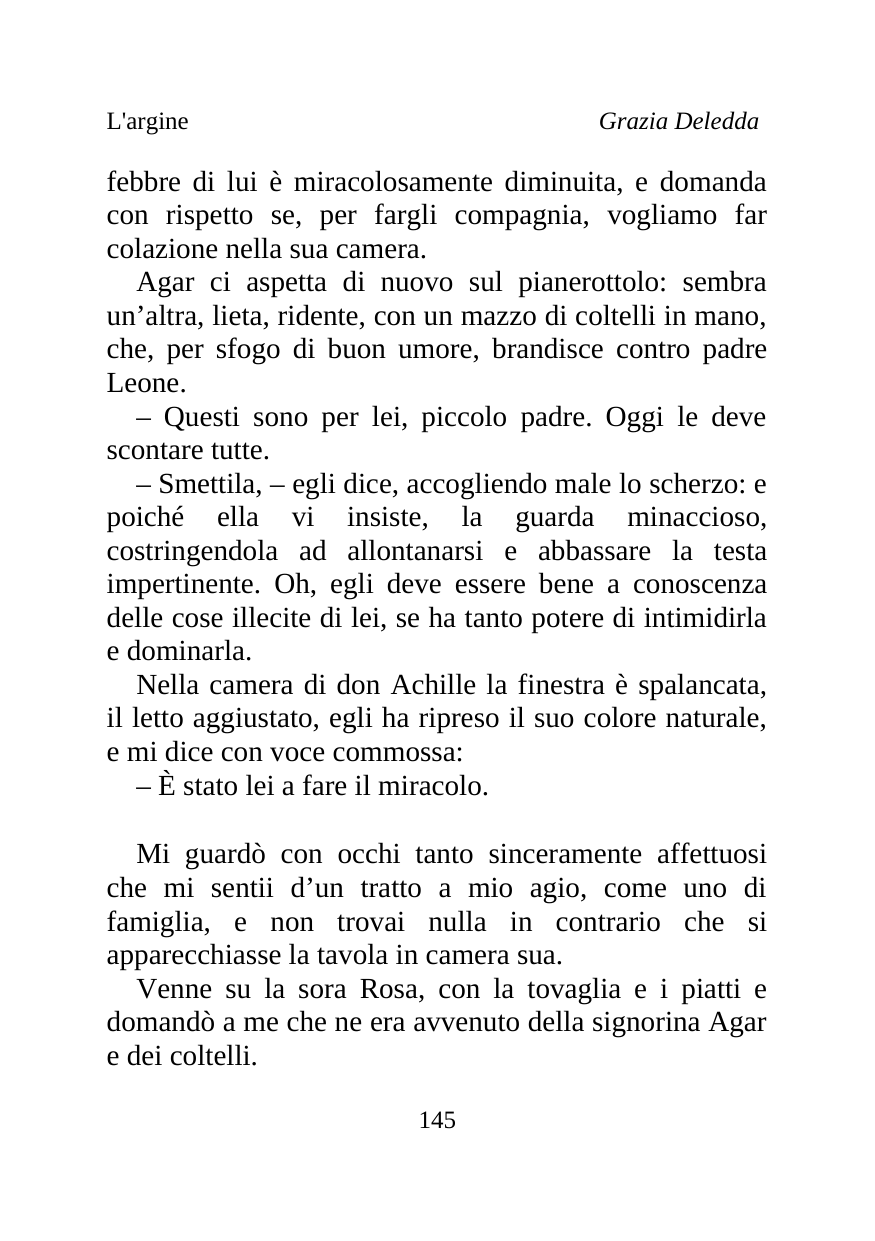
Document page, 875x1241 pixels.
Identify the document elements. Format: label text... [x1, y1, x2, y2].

text – Smettila, – egli dice, accogliendo male lo scherzo: e poiché ella vi insiste, la guarda minaccioso, costringendola ad allontanarsi e abbassare la testa impertinente. Oh, egli deve essere bene a conoscenza delle cose illecite di lei, se ha tanto potere di intimidirla e dominarla. [106, 466, 768, 667]
text Agar ci aspetta di nuovo sul pianerottolo: sembra un’altra, lieta, ridente, con un mazzo di coltelli in mano, che, per sfogo di buon umore, brandisce contro padre Leone. [106, 264, 768, 399]
text febbre di lui è miracolosamente diminuita, e domanda con rispetto se, per fargli compagnia, vogliamo far colazione nella sua camera. [106, 164, 768, 264]
text – Questi sono per lei, piccolo padre. Oggi le deve scontare tutte. [106, 399, 768, 466]
text Nella camera di don Achille la finestra è spalancata, il letto aggiustato, egli ha ripreso il suo colore naturale, e mi dice con voce commossa: [106, 667, 768, 768]
text – È stato lei a fare il miracolo. [106, 768, 768, 801]
text Venne su la sora Rosa, con la tovaglia e i piatti e domandò a me che ne era avvenuto della signorina Agar e dei coltelli. [106, 971, 768, 1071]
text Mi guardò con occhi tanto sinceramente affettuosi che mi sentii d’un tratto a mio agio, come uno di famiglia, e non trovai nulla in contrario che si apparecchiasse la tavola in camera sua. [106, 837, 768, 971]
